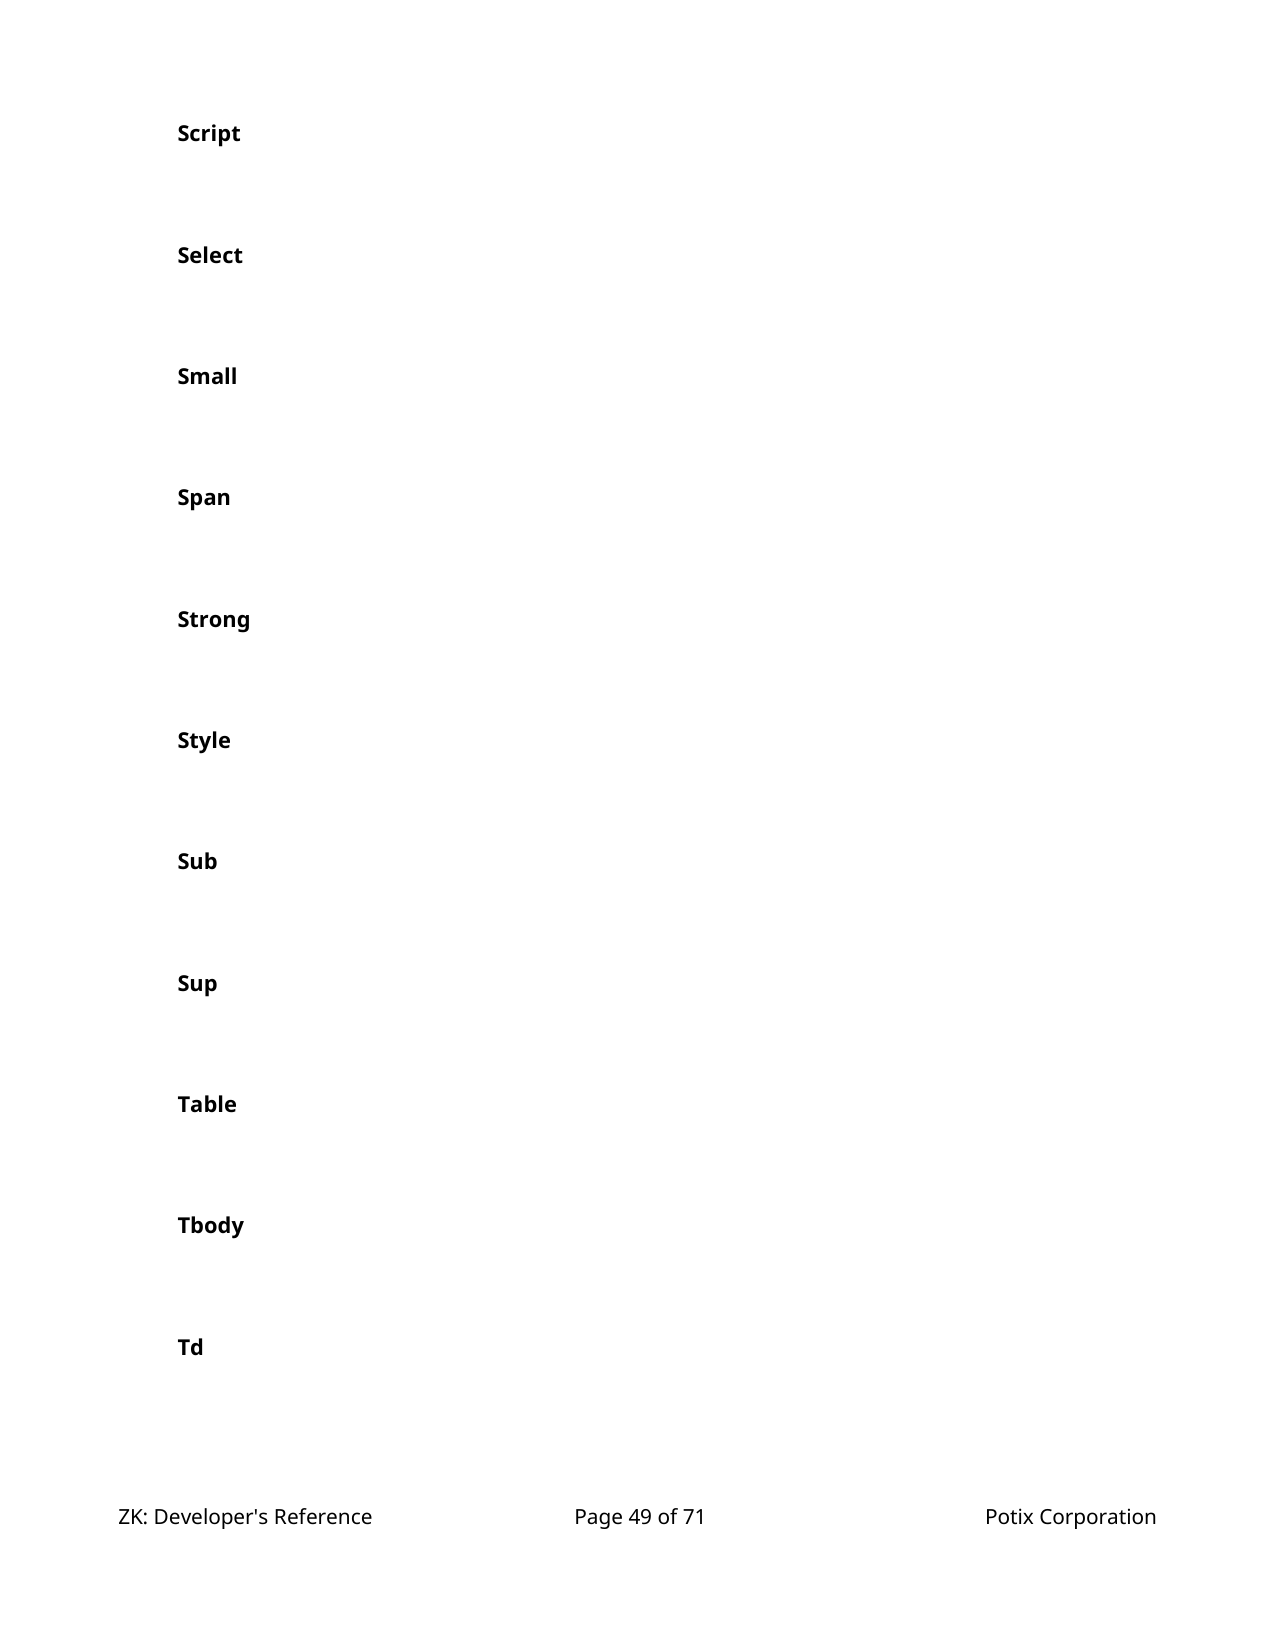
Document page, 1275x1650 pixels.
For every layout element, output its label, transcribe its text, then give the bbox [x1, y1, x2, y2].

subtitle Script [177, 118, 1157, 148]
subtitle Td [177, 1332, 1157, 1362]
subtitle Sup [177, 968, 1157, 998]
subtitle Tbody [177, 1210, 1157, 1240]
subtitle Table [177, 1089, 1157, 1119]
subtitle Style [177, 725, 1157, 755]
subtitle Span [177, 482, 1157, 512]
subtitle Sub [177, 846, 1157, 876]
subtitle Strong [177, 603, 1157, 633]
subtitle Select [177, 239, 1157, 269]
subtitle Small [177, 361, 1157, 391]
